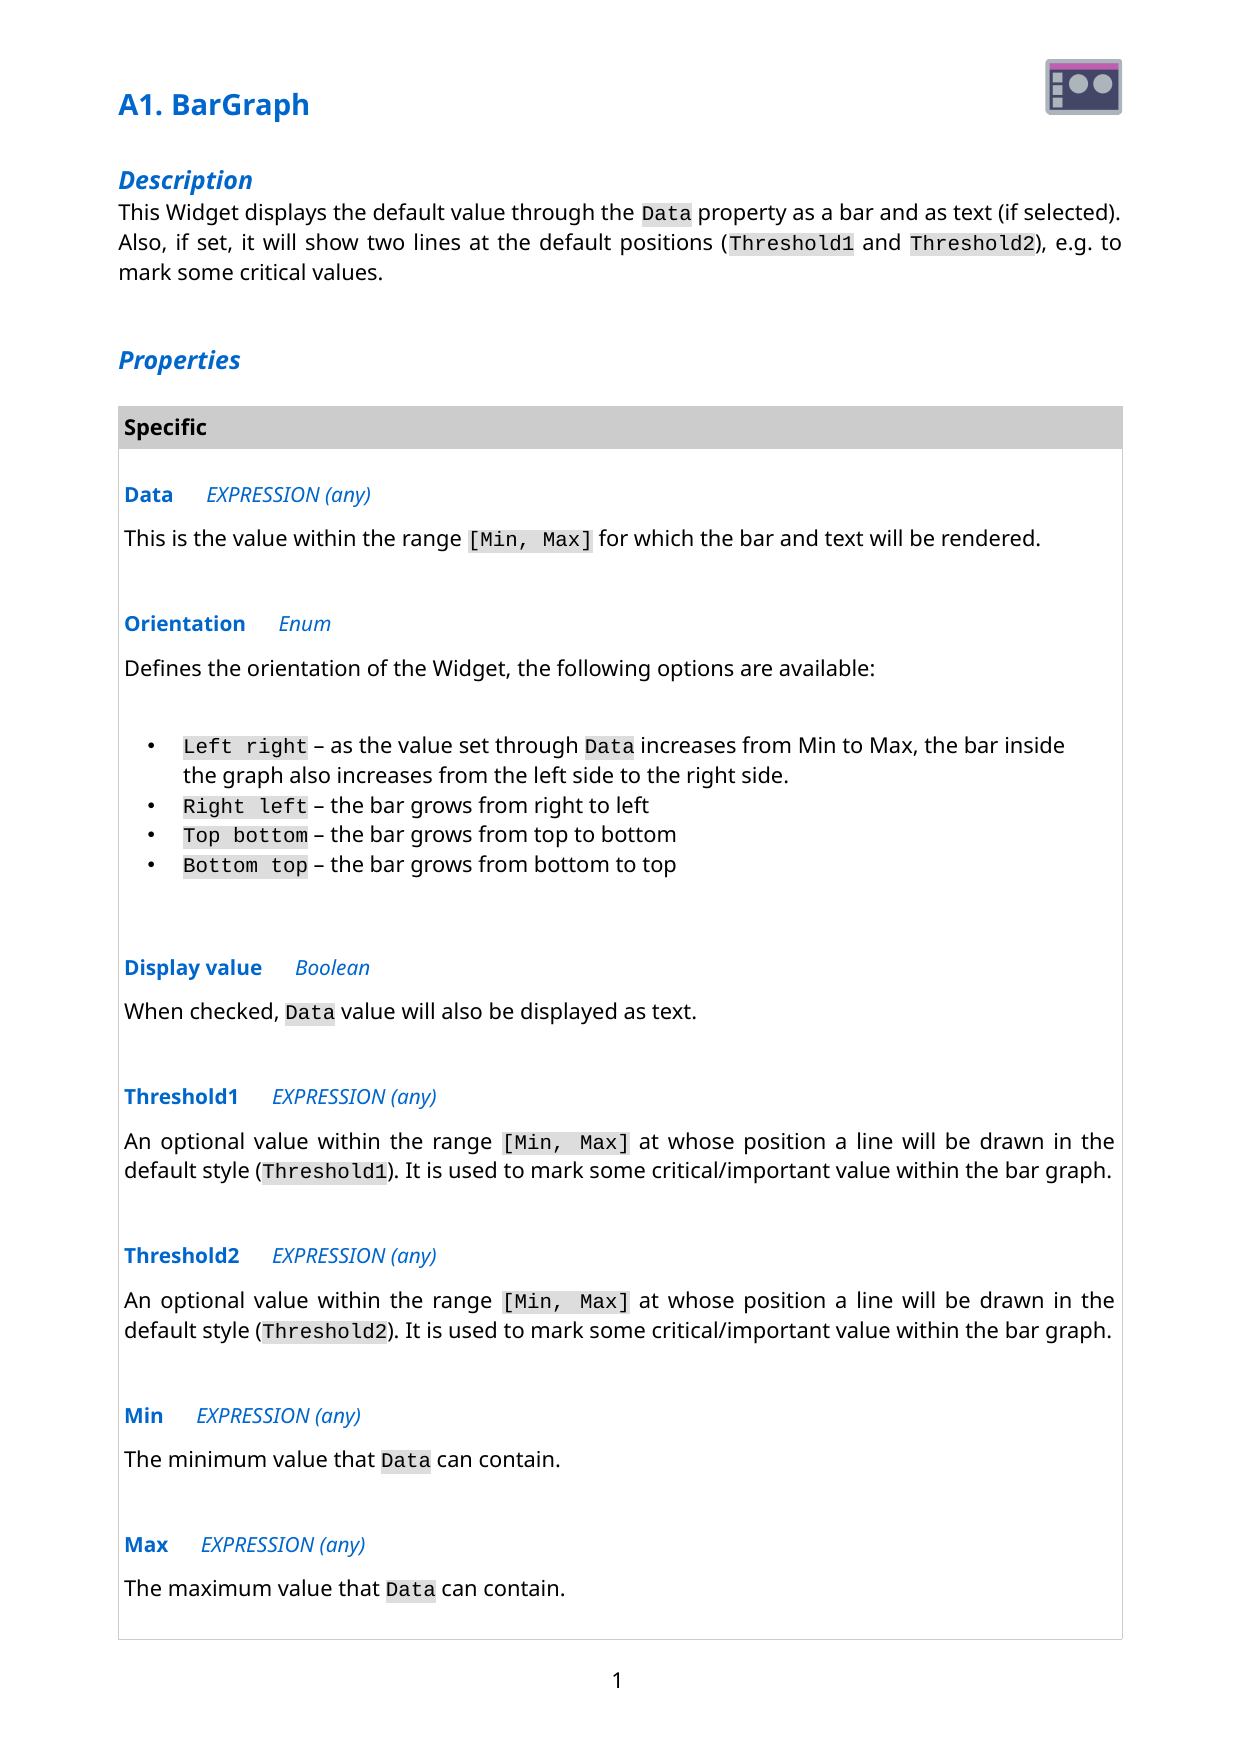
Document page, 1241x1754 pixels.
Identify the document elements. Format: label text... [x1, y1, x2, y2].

picture [1045, 59, 1123, 115]
table_cell Data EXPRESSION (any) This is the value within the range [Min, Max] for which the bar and text will be rendered. Orientation Enum Defines the orientation of the Widget, the following options are available: Left right – as the value set through Data increases from Min to Max, the bar inside the graph also increases from the left side to the right side. Right left – the bar grows from right to left Top bottom – the bar grows from top to bottom Bottom top – the bar grows from bottom to top Display value Boolean When checked, Data value will also be displayed as text. Threshold1 EXPRESSION (any) An optional value within the range [Min, Max] at whose position a line will be drawn in the default style (Threshold1). It is used to mark some critical/important value within the bar graph. Threshold2 EXPRESSION (any) An optional value within the range [Min, Max] at whose position a line will be drawn in the default style (Threshold2). It is used to mark some critical/important value within the bar graph. Min EXPRESSION (any) The minimum value that Data can contain. Max EXPRESSION (any) The maximum value that Data can contain. [119, 449, 1122, 1639]
table_header Specific [119, 407, 1122, 448]
subtitle Description [118, 163, 1122, 197]
subtitle Properties [118, 343, 1122, 377]
text This Widget displays the default value through the Data property as a bar and as text (if selected). Also, if set, it will show two lines at the default positions (Threshold1 and Threshold2), e.g. to mark some critical values. [118, 197, 1122, 286]
subtitle BarGraph [118, 84, 1122, 124]
